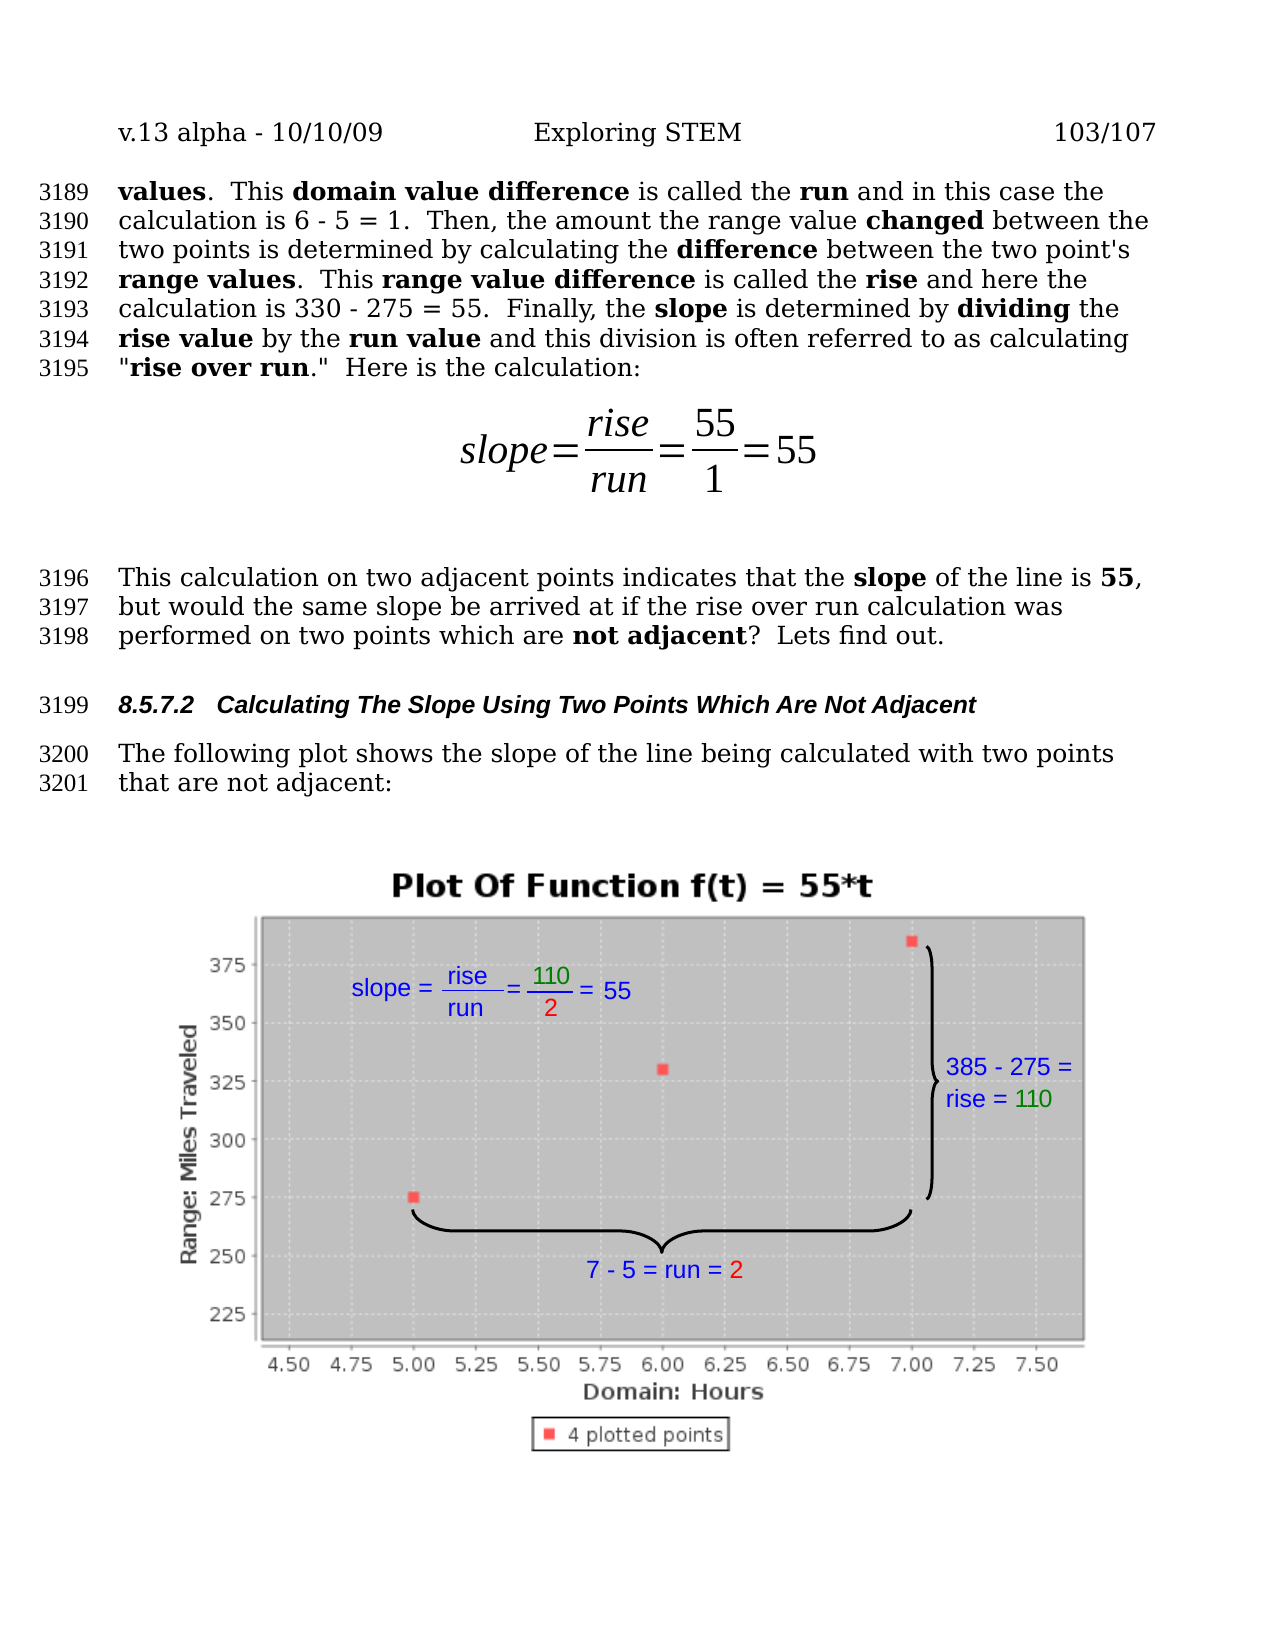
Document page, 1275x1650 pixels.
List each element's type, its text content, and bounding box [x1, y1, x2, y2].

text This calculation on two adjacent points indicates that the slope of the line is 55, but would the same slope be arrived at if the rise over run calculation was performed on two points which are not adjacent? Lets find out. [118, 563, 1157, 651]
text values. This domain value difference is called the run and in this case the calculation is 6 - 5 = 1. Then, the amount the range value changed between the two points is determined by calculating the difference between the two point's range values. This range value difference is called the rise and here the calculation is 330 - 275 = 55. Finally, the slope is determined by dividing the rise value by the run value and this division is often referred to as calculating "rise over run." Here is the calculation: [118, 177, 1157, 382]
text The following plot shows the slope of the line being calculated with two points that are not adjacent: [118, 739, 1157, 798]
subtitle Calculating The Slope Using Two Points Which Are Not Adjacent [118, 690, 1157, 718]
